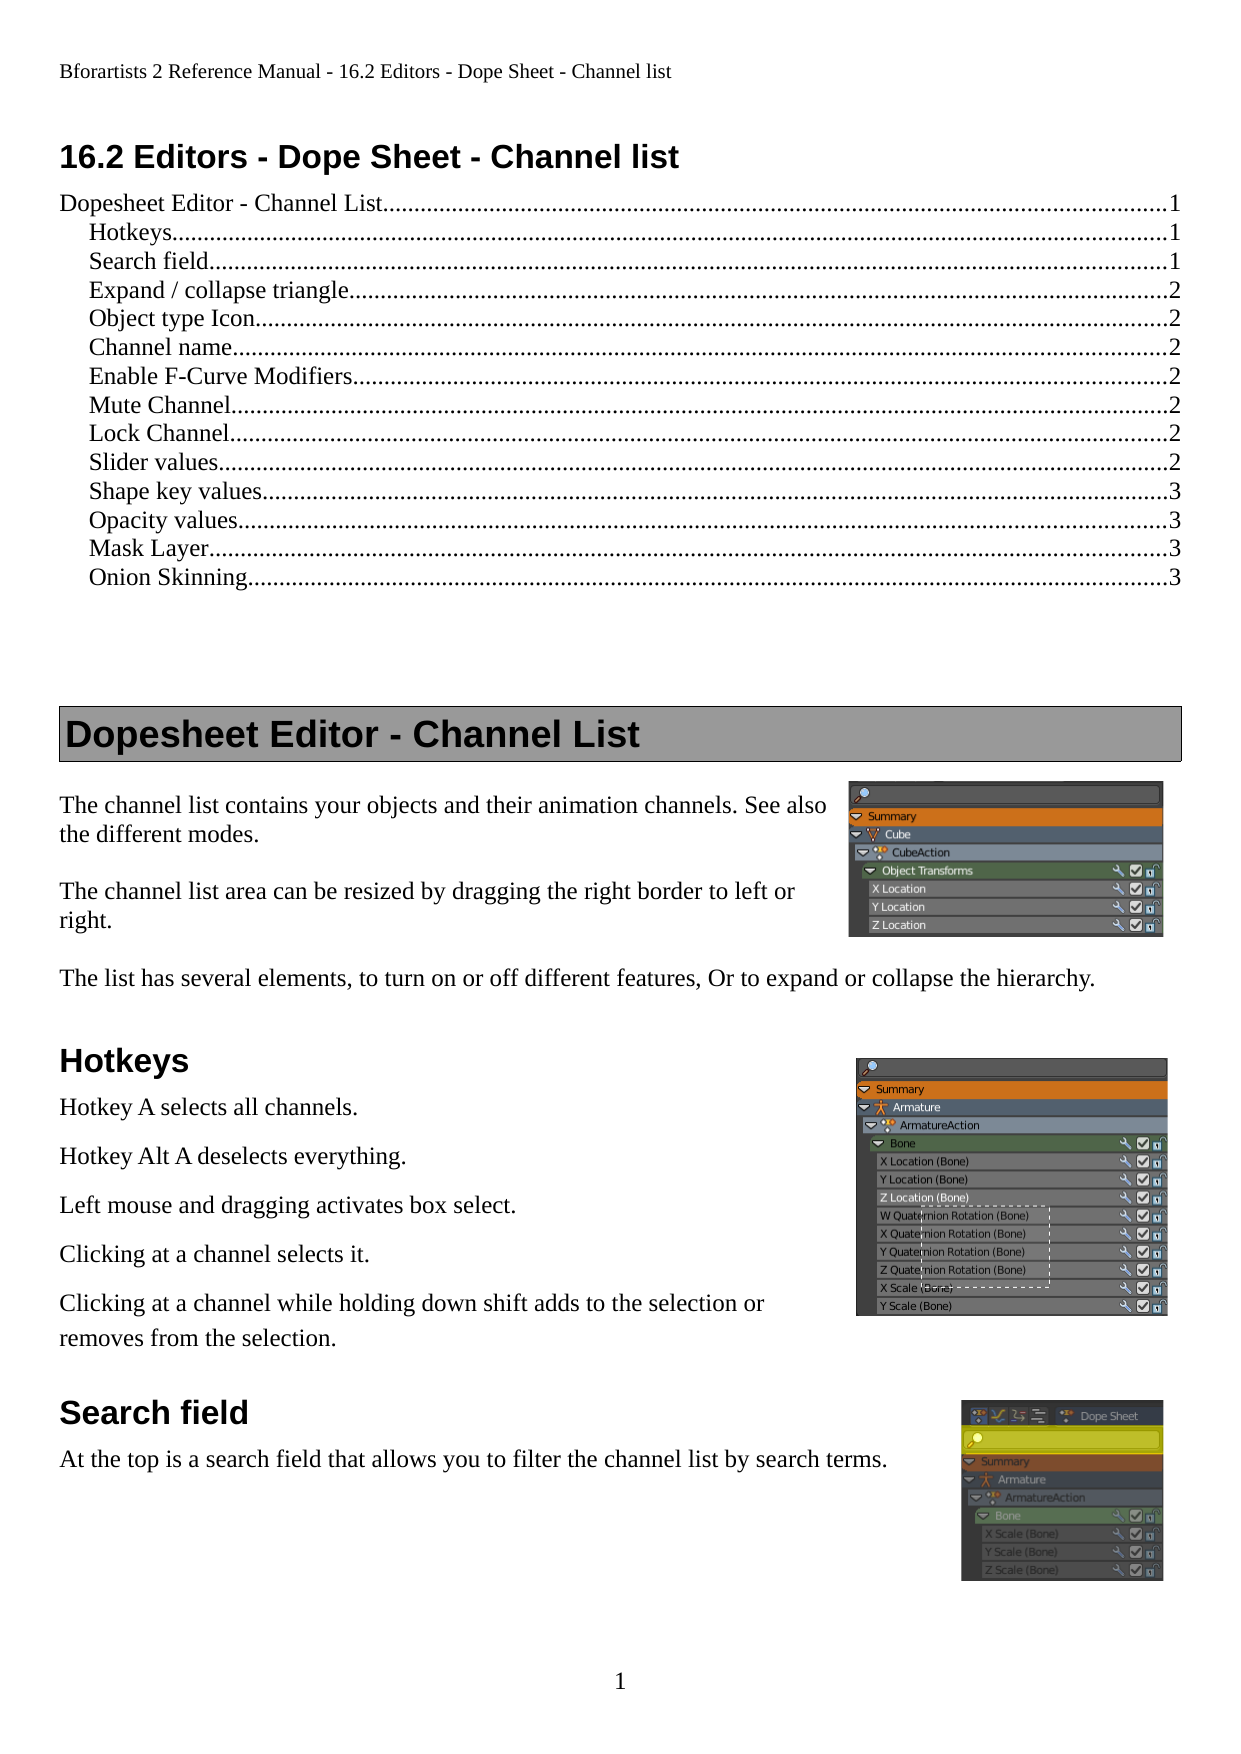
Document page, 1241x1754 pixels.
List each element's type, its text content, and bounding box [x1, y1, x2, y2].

text Expand / collapse triangle 2 [88, 275, 1181, 303]
text Object type Icon 2 [88, 303, 1181, 332]
text Slider values 2 [88, 447, 1181, 476]
picture [848, 781, 1164, 937]
text Opacity values 3 [88, 505, 1181, 533]
subtitle 16.2 Editors - Dope Sheet - Channel list [59, 138, 1181, 176]
text Lock Channel 2 [88, 418, 1181, 447]
text Channel name 2 [88, 332, 1181, 361]
text Mask Layer 3 [88, 533, 1181, 562]
text The channel list area can be resized by dragging the right border to left or right. [59, 876, 848, 934]
picture [856, 1058, 1168, 1316]
text Hotkey A selects all channels. [59, 1092, 856, 1121]
subtitle Hotkeys [59, 1041, 1181, 1079]
subtitle Search field [59, 1393, 1181, 1431]
picture [961, 1400, 1164, 1581]
text Hotkey Alt A deselects everything. [59, 1141, 856, 1170]
text Shape key values 3 [88, 476, 1181, 505]
text The list has several elements, to turn on or off different features, Or to expand or collapse the hierarchy. [59, 963, 1181, 991]
text Left mouse and dragging activates box select. [59, 1190, 856, 1219]
text Clicking at a channel while holding down shift adds to the selection or removes from the selection. [59, 1288, 1181, 1352]
text Dopesheet Editor - Channel List 1 [59, 188, 1181, 217]
table_header Dopesheet Editor - Channel List [60, 707, 1181, 761]
text Mute Channel 2 [88, 390, 1181, 418]
text Hotkeys 1 [88, 217, 1181, 246]
text At the top is a search field that allows you to filter the channel list by search terms. [59, 1444, 961, 1473]
text Enable F-Curve Modifiers 2 [88, 361, 1181, 390]
text Clicking at a channel selects it. [59, 1239, 856, 1268]
text The channel list contains your objects and their animation channels. See also the different modes. [59, 790, 848, 848]
text Onion Skinning 3 [88, 562, 1181, 591]
text Search field 1 [88, 246, 1181, 275]
